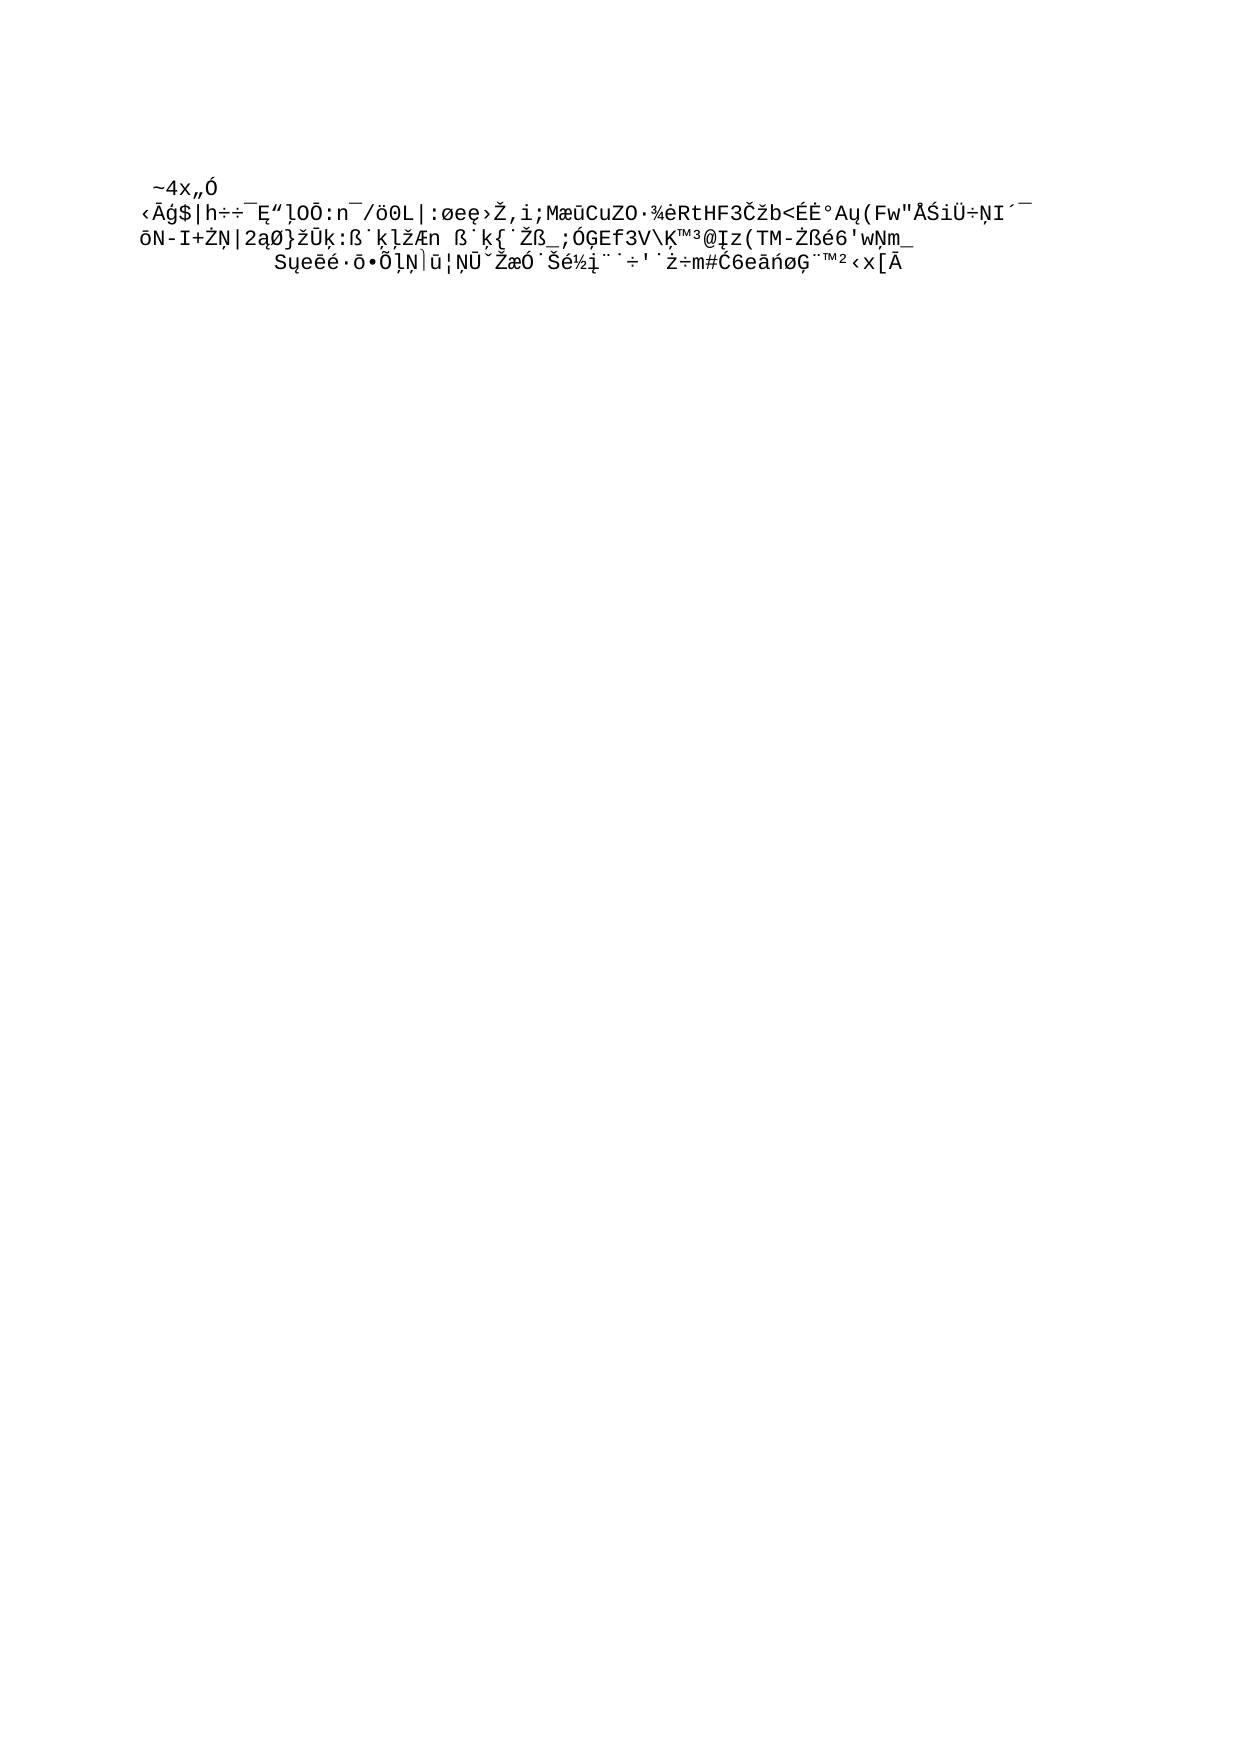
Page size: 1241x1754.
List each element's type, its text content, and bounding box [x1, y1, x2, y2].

text ~4x„Ó [139, 177, 1101, 202]
text ‹Āģ$|h÷÷¯Ę“ļOŌ:n¯/ö0L|:øeę›Ž‚i;MæūCuZO·¾ėRtHF3Čžb<ÉĖ°Aų(Fw"ÅŚiÜ÷ŅI´¯ ōN‑­I+ŻŅ|2ąØ}žŪķ:ß˙ķļžÆn ß˙ķ{˙Žß_;ÓĢEf3V\Ķ™³@Įz(TM‑Żßé6'wŅm_ Sųeēé·ō•ÕļŅū¦ŅŪˇŽæÓ˙Šé½į¨˙÷'­˙ż÷m#Ć6eāńøĢ¨™²‹x[Ā [139, 202, 1101, 276]
